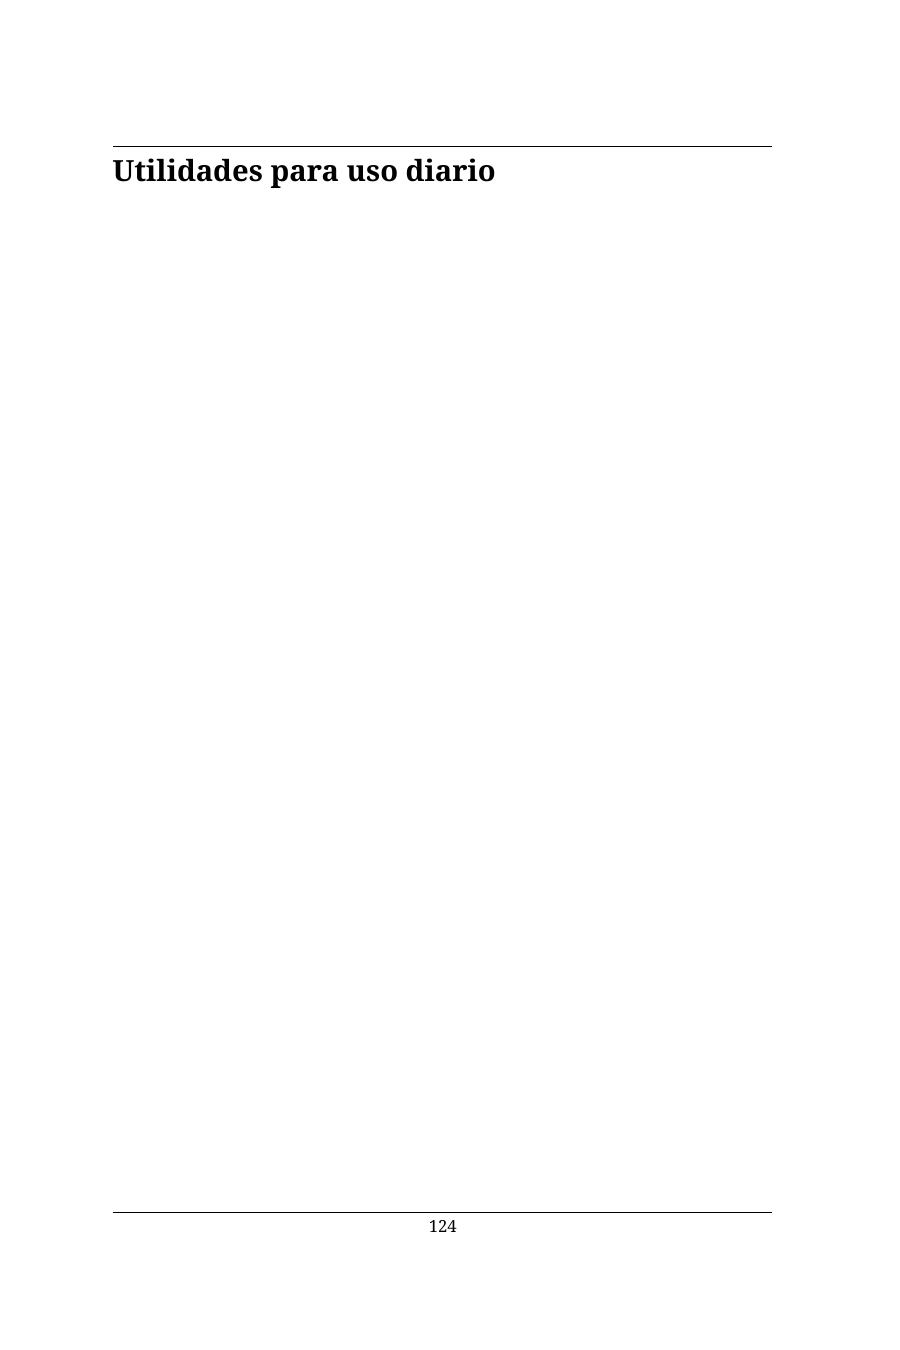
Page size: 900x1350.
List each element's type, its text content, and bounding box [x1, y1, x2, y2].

subtitle Utilidades para uso diario [112, 150, 772, 190]
